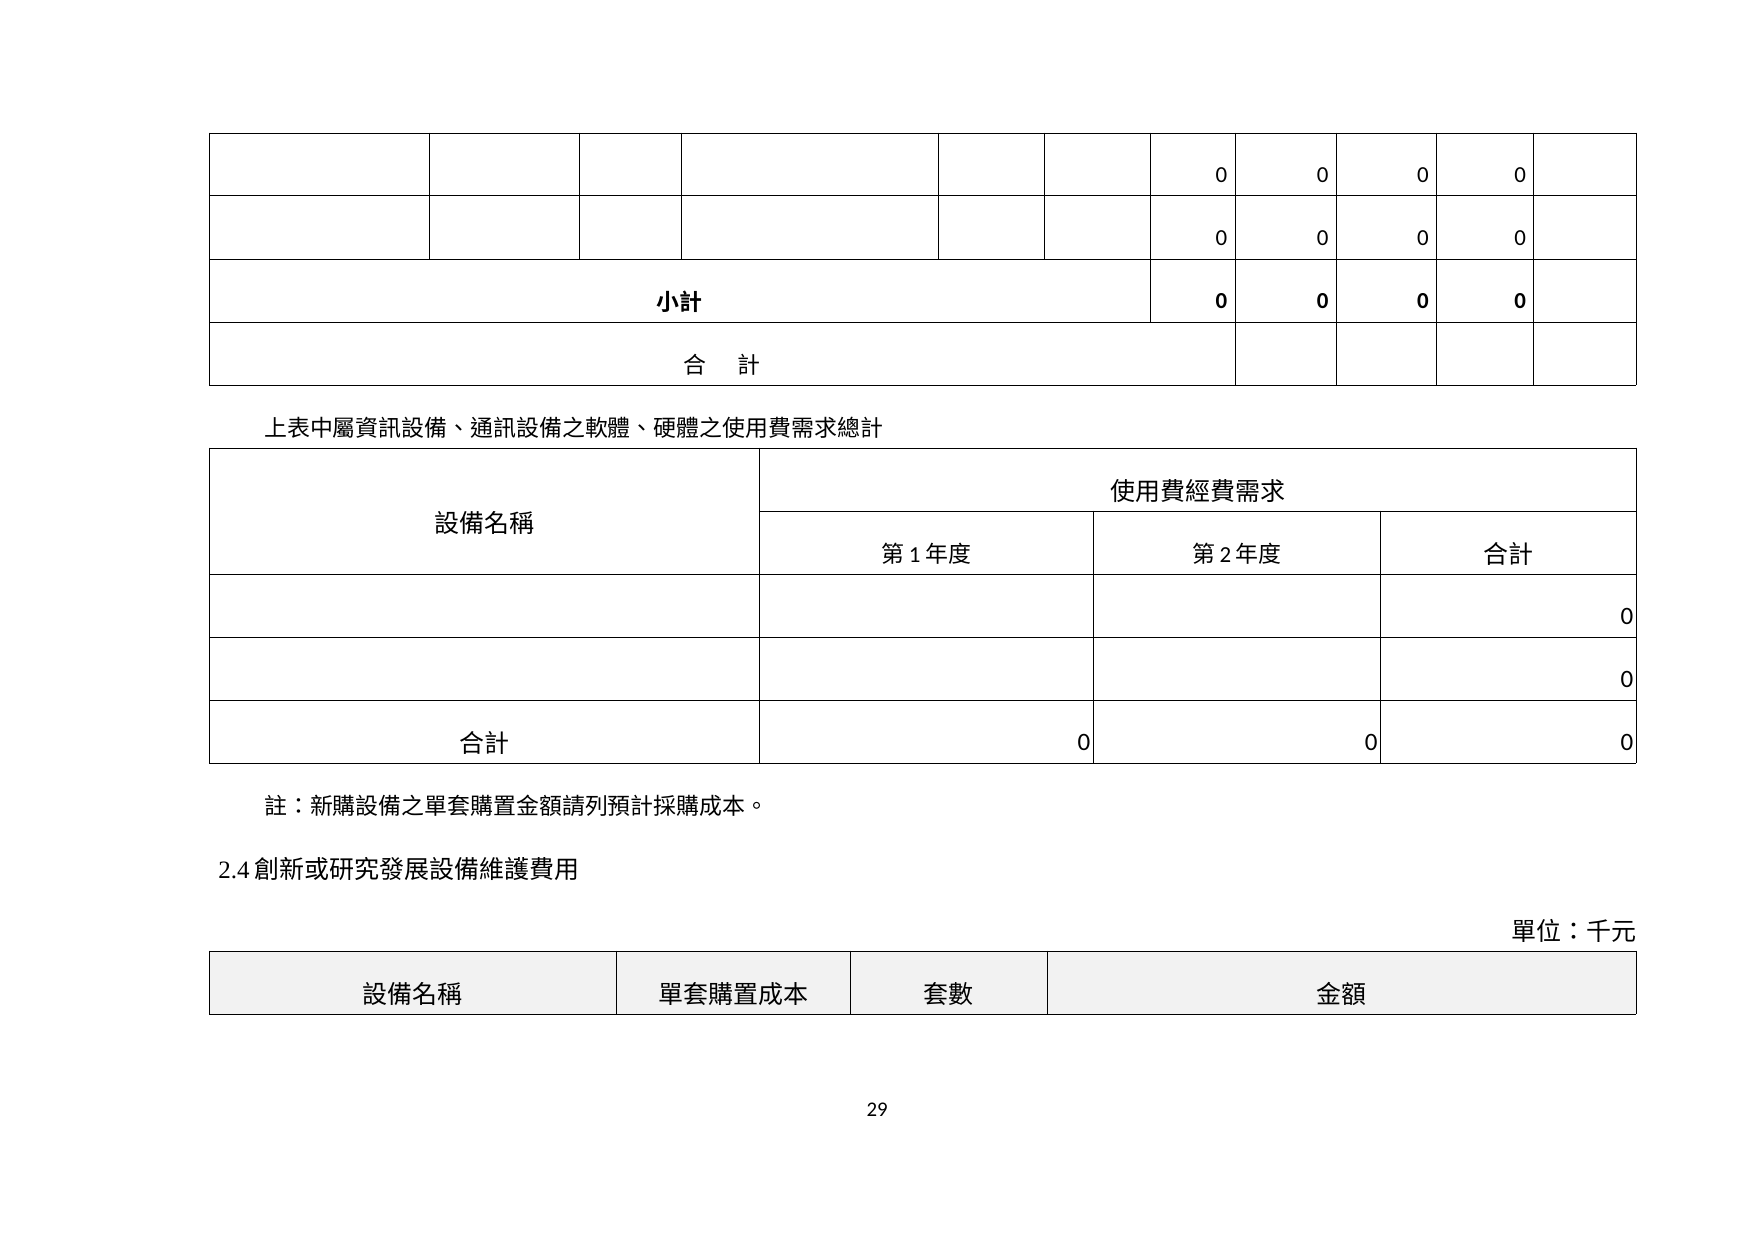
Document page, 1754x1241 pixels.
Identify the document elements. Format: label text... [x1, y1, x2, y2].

table_cell [1094, 638, 1380, 699]
text 註：新購設備之單套購置金額請列預計採購成本。 [264, 764, 1636, 826]
table_cell [210, 638, 759, 699]
table_cell [1437, 323, 1533, 384]
table_cell [1094, 575, 1380, 637]
table_header 設備名稱 [210, 449, 759, 573]
table_cell [1337, 323, 1436, 384]
table_cell [580, 134, 681, 195]
table_header 套數 [851, 952, 1047, 1014]
table_cell [1534, 196, 1636, 258]
table_cell [210, 196, 429, 258]
table_cell 0 [1437, 196, 1533, 258]
table_cell 0 [1236, 134, 1336, 195]
table_cell 0 [1381, 638, 1636, 699]
table_cell 合計 [210, 701, 759, 763]
table_cell [210, 575, 759, 637]
table_cell 第2年度 [1094, 512, 1380, 573]
table_cell [760, 638, 1093, 699]
table_cell 0 [1151, 196, 1235, 258]
table_cell 0 [1236, 260, 1336, 321]
text 2.4創新或研究發展設備維護費用 [218, 826, 1636, 888]
table_cell 0 [1381, 701, 1636, 763]
table_cell [682, 196, 938, 258]
table_cell [1534, 134, 1636, 195]
table_cell [430, 134, 579, 195]
table_cell [580, 196, 681, 258]
table_cell [1045, 134, 1150, 195]
table_cell 合 計 [210, 323, 1235, 384]
table_header 單套購置成本 [617, 952, 850, 1014]
table_cell 0 [1236, 196, 1336, 258]
table_cell 0 [1337, 260, 1436, 321]
table_cell [430, 196, 579, 258]
table_cell [682, 134, 938, 195]
table_cell [1045, 196, 1150, 258]
table_cell 0 [1437, 134, 1533, 195]
table_cell [1534, 260, 1636, 321]
table_header 設備名稱 [210, 952, 616, 1014]
table_cell 0 [1094, 701, 1380, 763]
table_cell [939, 134, 1044, 195]
text 單位：千元 [118, 888, 1636, 951]
table_cell [1236, 323, 1336, 384]
table_cell 0 [1437, 260, 1533, 321]
table_cell 0 [1337, 134, 1436, 195]
table_cell 合計 [1381, 512, 1636, 573]
table_cell [210, 134, 429, 195]
table_cell [1534, 323, 1636, 384]
table_cell 0 [1337, 196, 1436, 258]
table_cell 0 [760, 701, 1093, 763]
table_cell 0 [1151, 134, 1235, 195]
table_cell 第1年度 [760, 512, 1093, 573]
table_cell 0 [1381, 575, 1636, 637]
table_cell 0 [1151, 260, 1235, 321]
table_cell [939, 196, 1044, 258]
table_cell 小計 [210, 260, 1150, 321]
table_header 使用費經費需求 [760, 449, 1636, 511]
table_cell [760, 575, 1093, 637]
text 上表中屬資訊設備、通訊設備之軟體、硬體之使用費需求總計 [264, 386, 1636, 447]
table_header 金額 [1048, 952, 1636, 1014]
